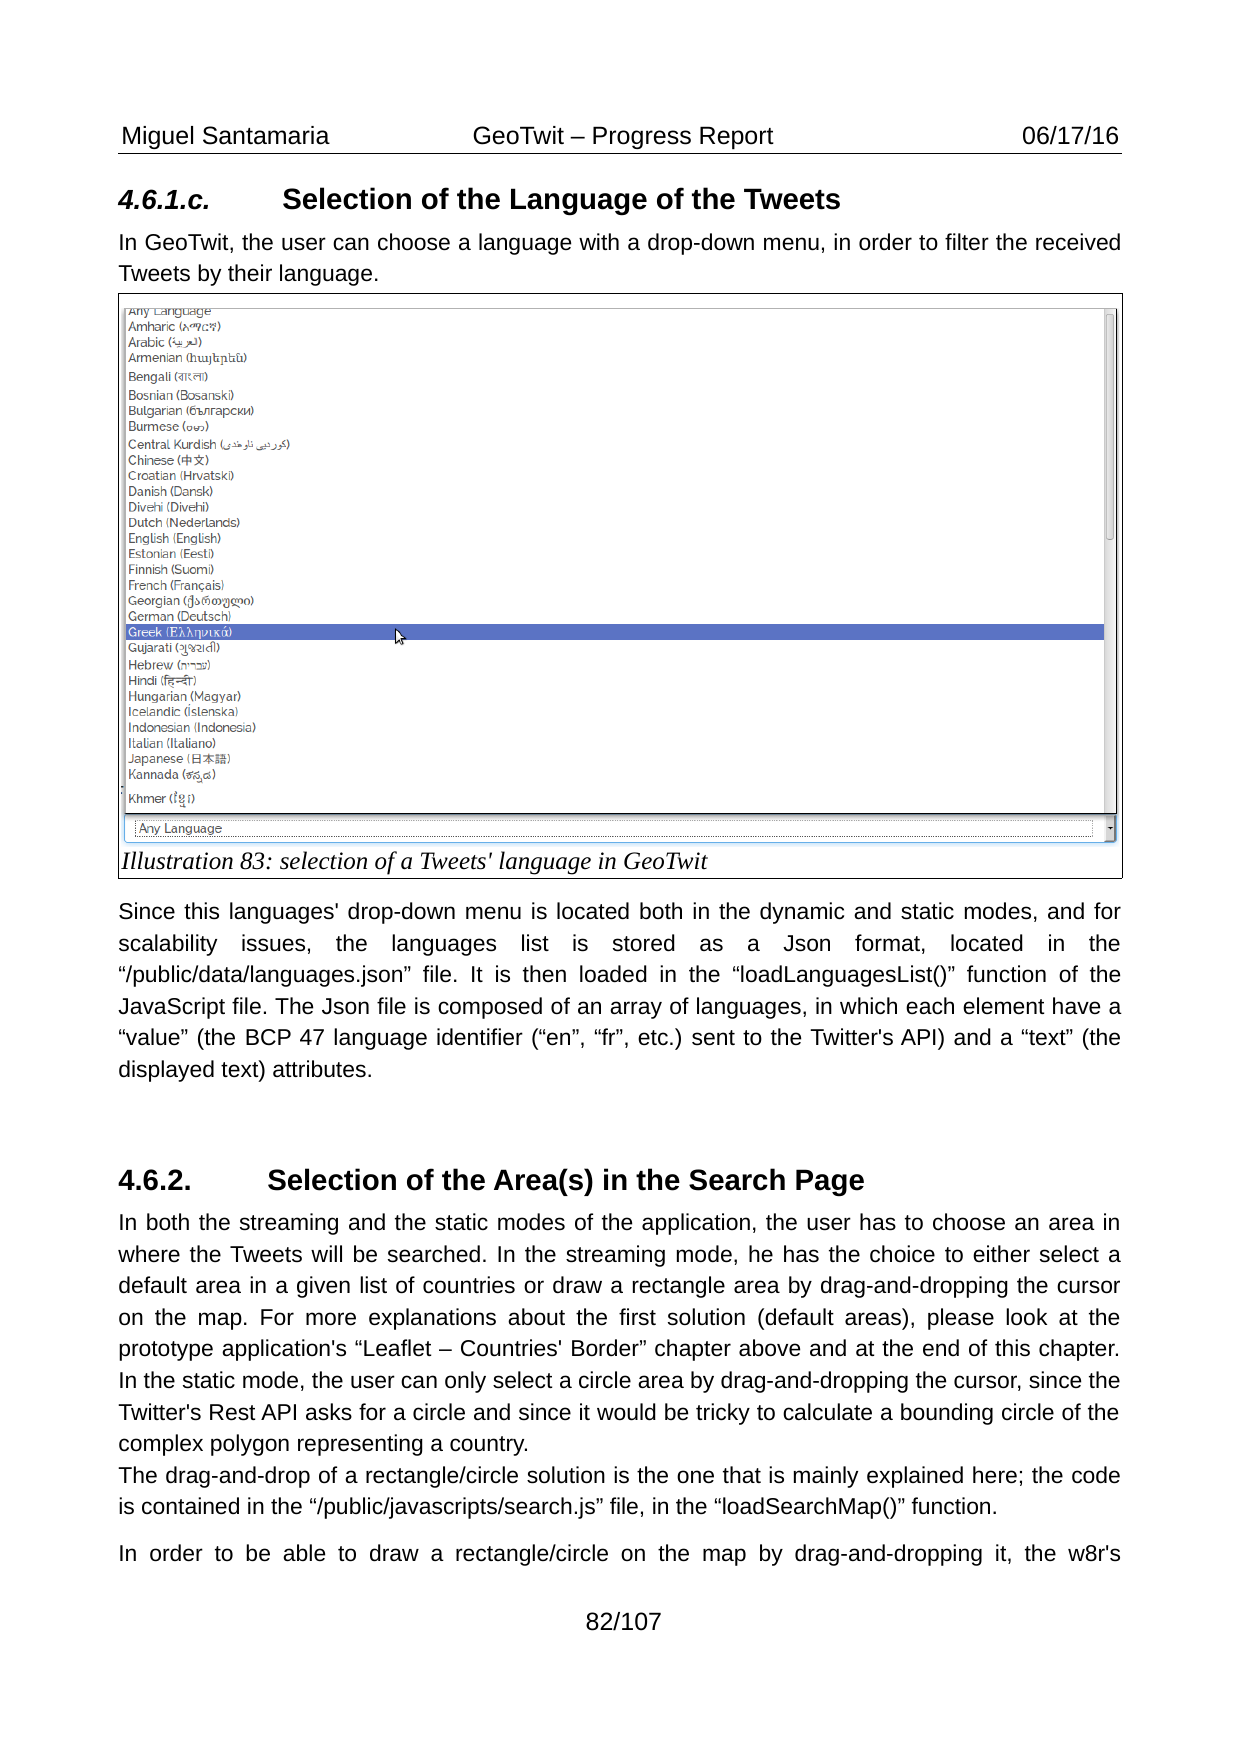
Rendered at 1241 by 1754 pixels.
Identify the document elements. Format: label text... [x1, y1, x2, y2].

text [119, 294, 1122, 878]
subtitle Selection of the Language of the Tweets [118, 182, 1122, 216]
text In order to be able to draw a rectangle/circle on the map by drag-and-dropping it, the w8r's [118, 1539, 1122, 1566]
subtitle Selection of the Area(s) in the Search Page [118, 1163, 1122, 1197]
text Since this languages' drop-down menu is located both in the dynamic and static modes, and for scalability issues, the languages list is stored as a Json format, located in the “/public/data/languages.json” file. It is then loaded in the “loadLanguagesList()” function of the JavaScript file. The Json file is composed of an array of languages, in which each element have a “value” (the BCP 47 language identifier (“en”, “fr”, etc.) sent to the Twitter's API) and a “text” (the displayed text) attributes. [118, 879, 1122, 1082]
text The drag-and-drop of a rectangle/circle solution is the one that is mainly explained here; the code is contained in the “/public/javascripts/search.js” file, in the “loadSearchMap()” function. [118, 1462, 1122, 1519]
text In GeoTwit, the user can choose a language with a drop-down menu, in order to filter the received Tweets by their language. [118, 228, 1122, 286]
text In both the streaming and the static modes of the application, the user has to choose an area in where the Tweets will be searched. In the streaming mode, he has the choice to either select a default area in a given list of countries or draw a rectangle area by drag-and-dropping the cursor on the map. For more explanations about the first solution (default areas), please look at the prototype application's “Leaflet – Countries' Border” chapter above and at the end of this chapter. In the static mode, the user can only select a circle area by drag-and-dropping the cursor, since the Twitter's Rest API asks for a circle and since it would be tricky to calculate a bounding circle of the complex polygon representing a country. [118, 1209, 1122, 1456]
text Illustration 83: selection of a Tweets' language in GeoTwit [121, 847, 1119, 875]
picture [121, 308, 1120, 847]
